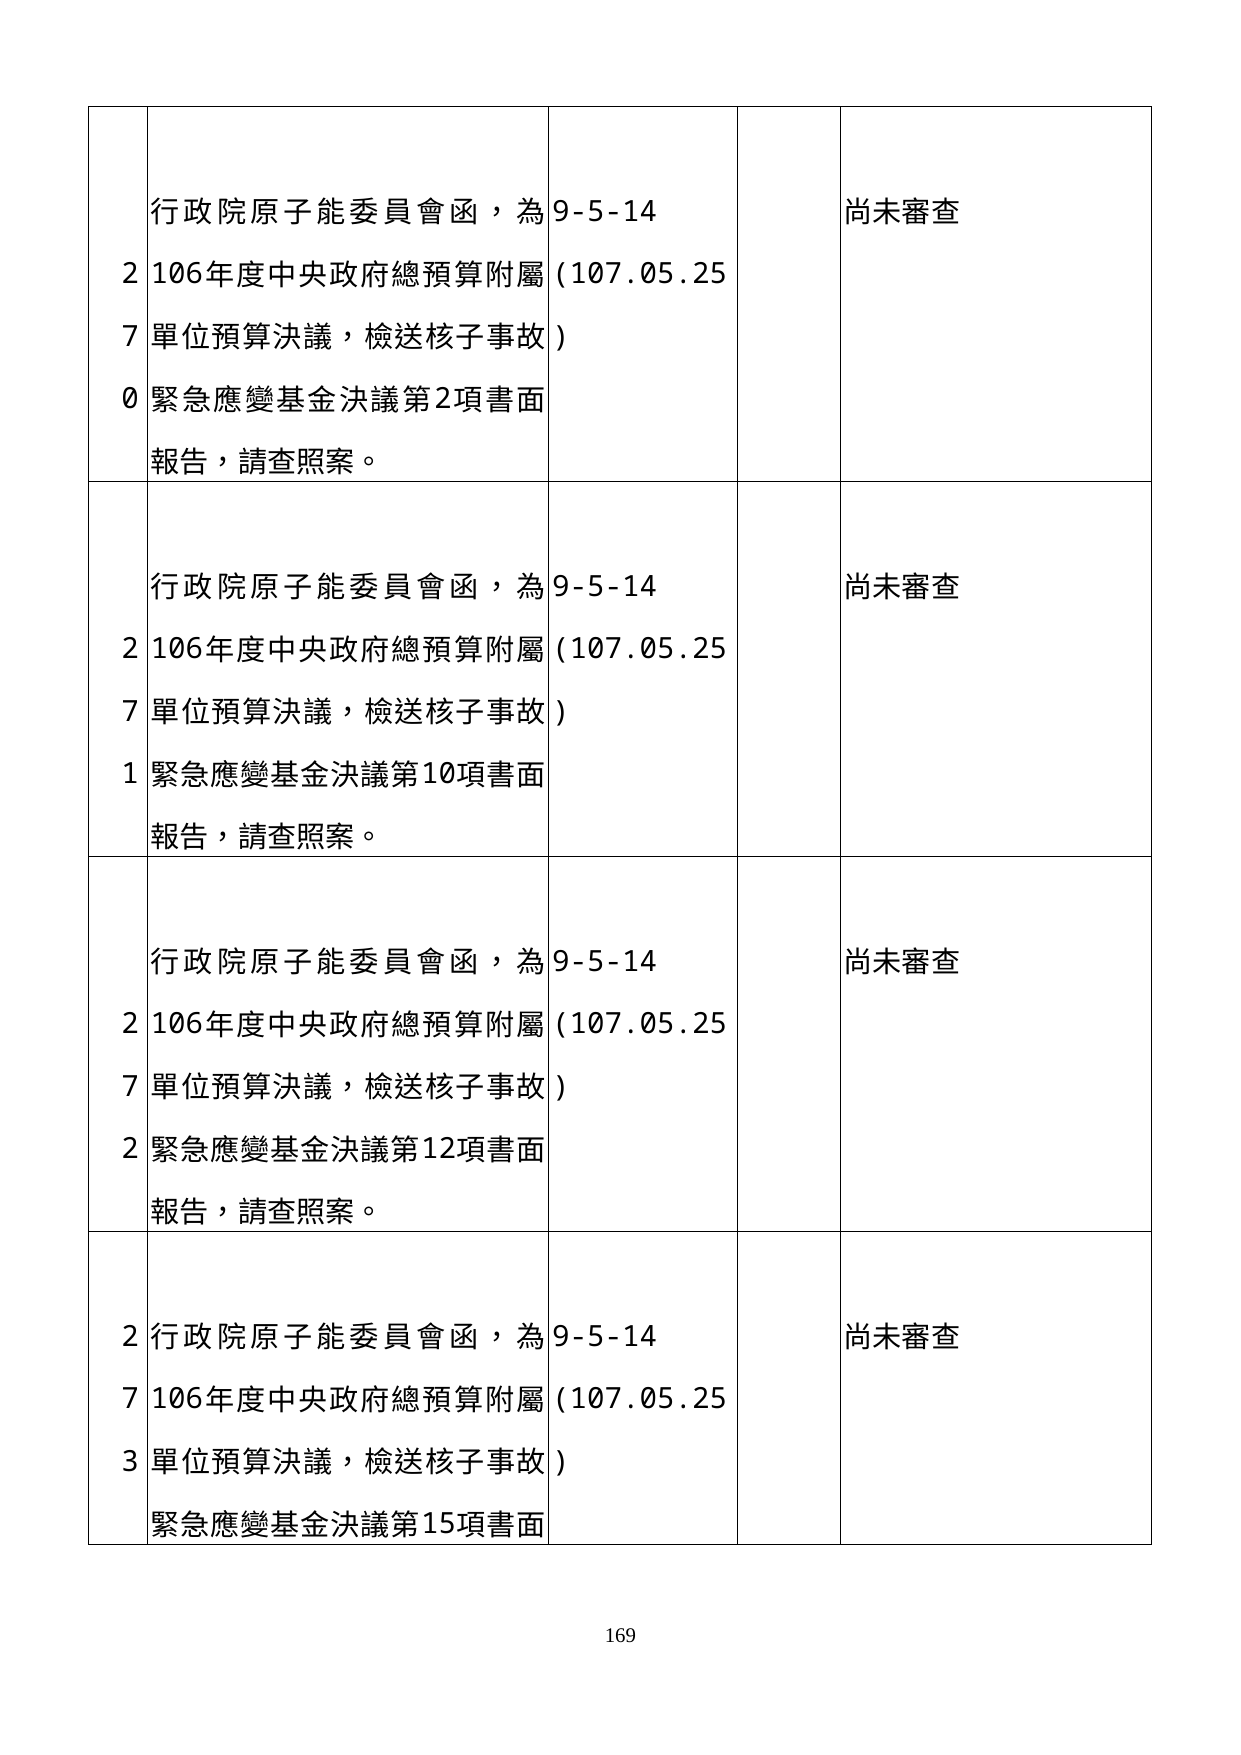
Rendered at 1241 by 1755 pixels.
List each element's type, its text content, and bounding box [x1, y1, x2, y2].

table_cell [738, 482, 840, 856]
table_cell [738, 1232, 840, 1543]
table_cell 行政院原子能委員會函，為106年度中央政府總預算附屬單位預算決議，檢送核子事故緊急應變基金決議第15項書面 [148, 1232, 548, 1543]
table_cell 行政院原子能委員會函，為106年度中央政府總預算附屬單位預算決議，檢送核子事故緊急應變基金決議第2項書面報告，請查照案。 [148, 107, 548, 481]
table_cell [738, 107, 840, 481]
table_cell 行政院原子能委員會函，為106年度中央政府總預算附屬單位預算決議，檢送核子事故緊急應變基金決議第12項書面報告，請查照案。 [148, 857, 548, 1231]
table_cell [89, 1232, 147, 1543]
table_cell [89, 107, 147, 481]
table_cell 尚未審查 [841, 1232, 1151, 1543]
table_cell 尚未審查 [841, 857, 1151, 1231]
table_cell [738, 857, 840, 1231]
table_cell 9-5-14 (107.05.25) [549, 1232, 737, 1543]
table_cell 尚未審查 [841, 107, 1151, 481]
table_cell 9-5-14 (107.05.25) [549, 857, 737, 1231]
table_cell 9-5-14 (107.05.25) [549, 107, 737, 481]
table_cell 9-5-14 (107.05.25) [549, 482, 737, 856]
table_cell 尚未審查 [841, 482, 1151, 856]
table_cell [89, 482, 147, 856]
table_cell 行政院原子能委員會函，為106年度中央政府總預算附屬單位預算決議，檢送核子事故緊急應變基金決議第10項書面報告，請查照案。 [148, 482, 548, 856]
table_cell [89, 857, 147, 1231]
